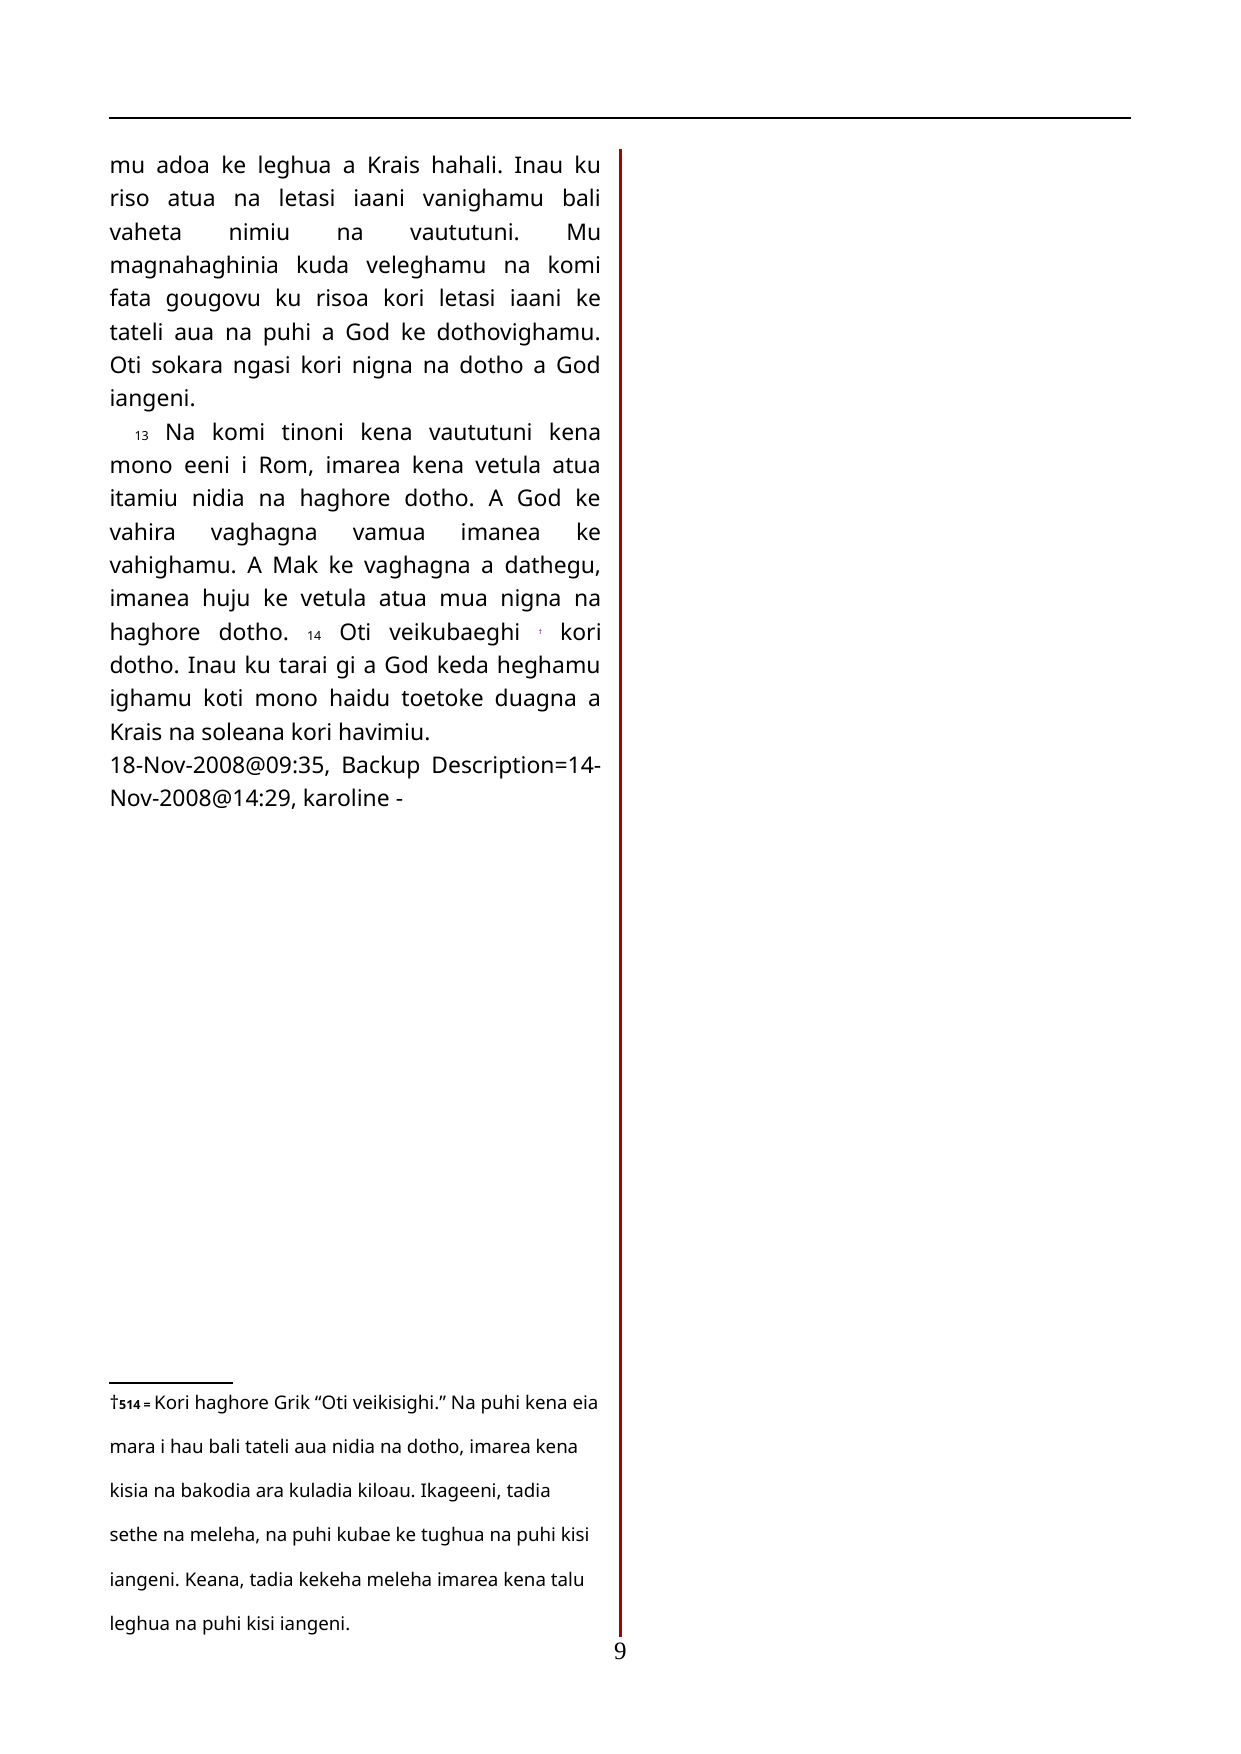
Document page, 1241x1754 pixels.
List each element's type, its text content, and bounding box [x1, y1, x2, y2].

text 13 Na komi tinoni kena vaututuni kena mono eeni i Rom, imarea kena vetula atua itamiu nidia na haghore dotho. A God ke vahira vaghagna vamua imanea ke vahighamu. A Mak ke vaghagna a dathegu, imanea huju ke vetula atua mua nigna na haghore dotho. 14 Oti veikubaeghi kori dotho. Inau ku tarai gi a God keda heghamu ighamu koti mono haidu toetoke duagna a Krais na soleana kori havimiu. [109, 416, 601, 747]
text 514 = Kori haghore Grik “Oti veikisighi.” Na puhi kena eia mara i hau bali tateli aua nidia na dotho, imarea kena kisia na bakodia ara kuladia kiloau. Ikageeni, tadia sethe na meleha, na puhi kubae ke tughua na puhi kisi iangeni. Keana, tadia kekeha meleha imarea kena talu leghua na puhi kisi iangeni. [109, 1389, 601, 1636]
text 18-Nov-2008@09:35, Backup Description=14-Nov-2008@14:29, karoline - [109, 749, 601, 814]
text mu adoa ke leghua a Krais hahali. Inau ku riso atua na letasi iaani vanighamu bali vaheta nimiu na vaututuni. Mu magnahaghinia kuda veleghamu na komi fata gougovu ku risoa kori letasi iaani ke tateli aua na puhi a God ke dothovighamu. Oti sokara ngasi kori nigna na dotho a God iangeni. [109, 149, 601, 414]
